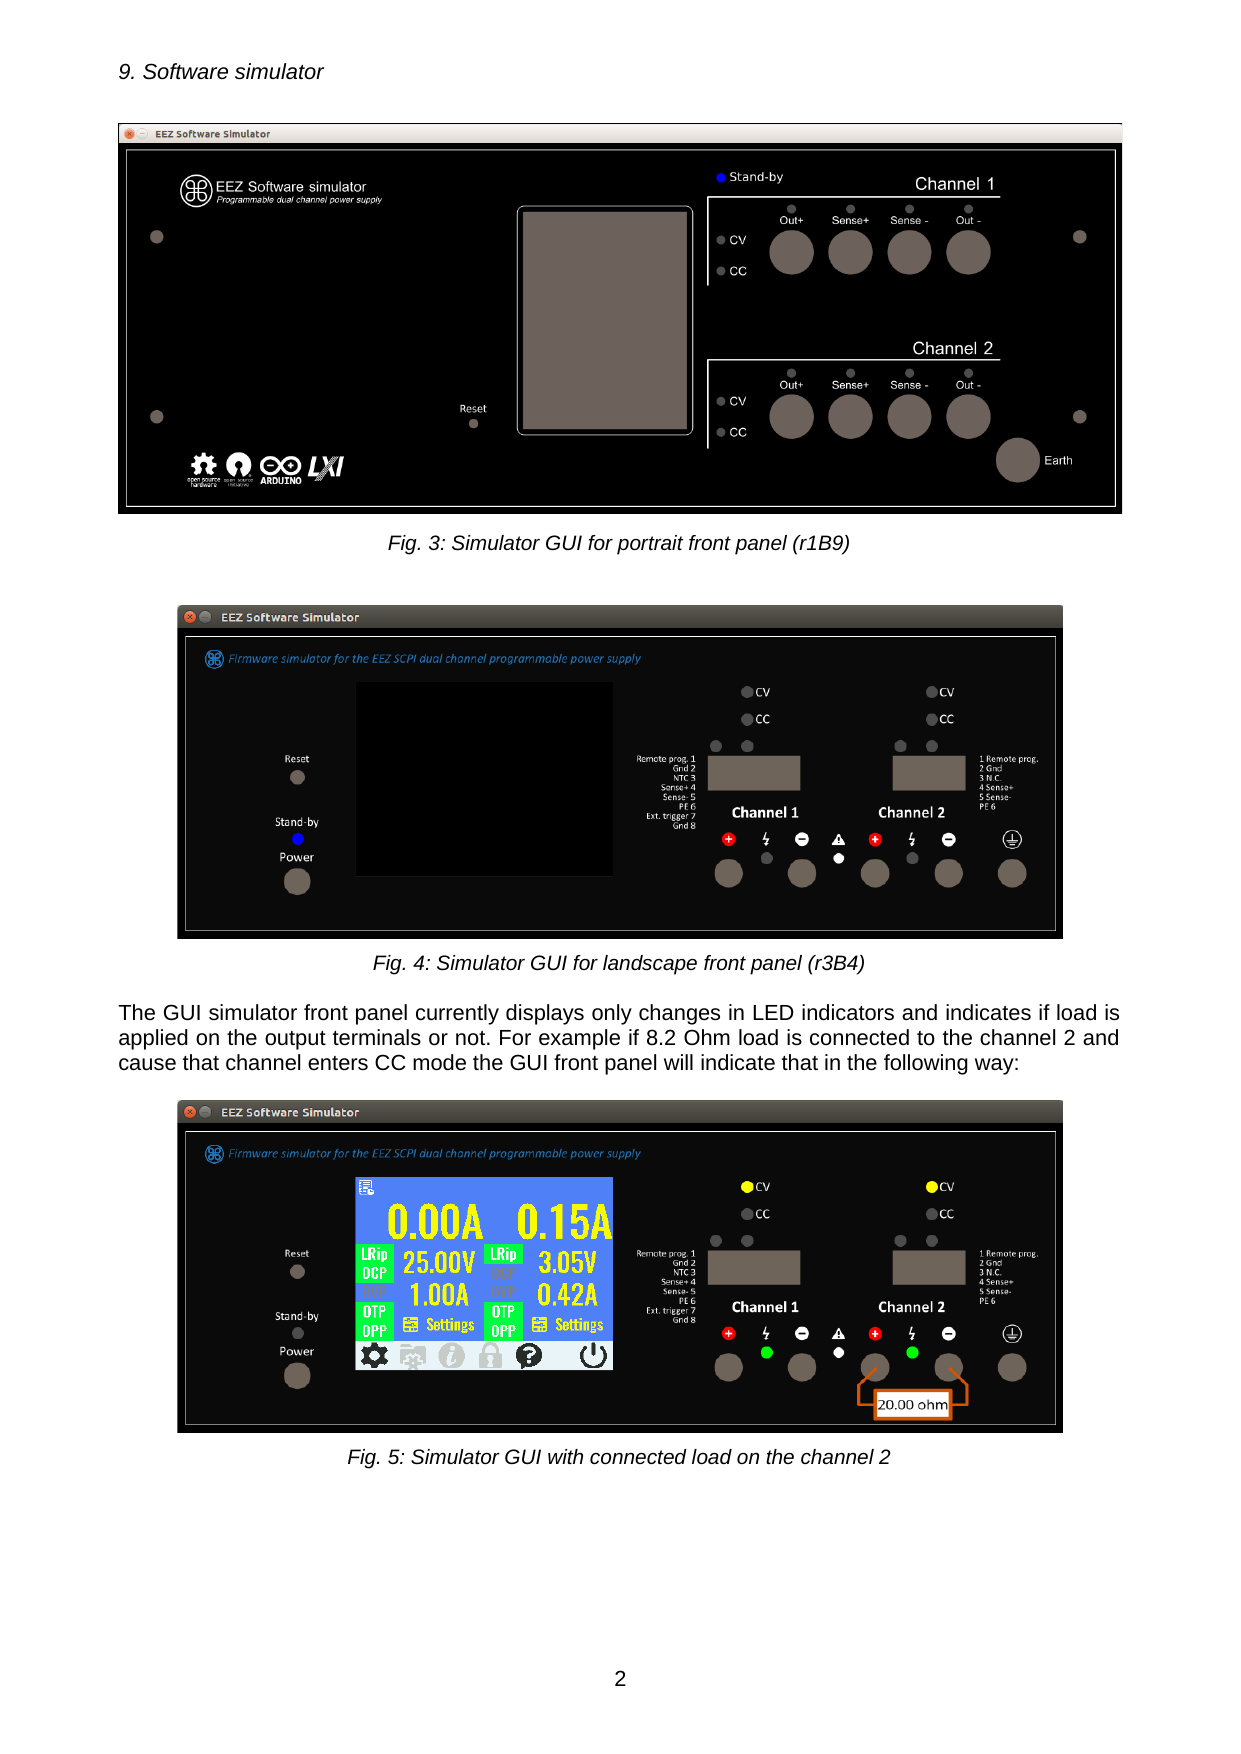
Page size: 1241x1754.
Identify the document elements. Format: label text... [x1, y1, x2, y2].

picture [177, 605, 1063, 939]
text Fig. 5: Simulator GUI with connected load on the channel 2 [118, 1433, 1122, 1469]
text The GUI simulator front panel currently displays only changes in LED indicators and indicates if load is applied on the output terminals or not. For example if 8.2 Ohm load is connected to the channel 2 and cause that channel enters CC mode the GUI front panel will indicate that in the following way: [118, 999, 1122, 1075]
picture [177, 1100, 1063, 1433]
picture [118, 123, 1123, 514]
text Fig. 4: Simulator GUI for landscape front panel (r3B4) [177, 939, 1063, 974]
text [118, 119, 1122, 123]
text Fig. 3: Simulator GUI for portrait front panel (r1B9) [118, 514, 1122, 555]
